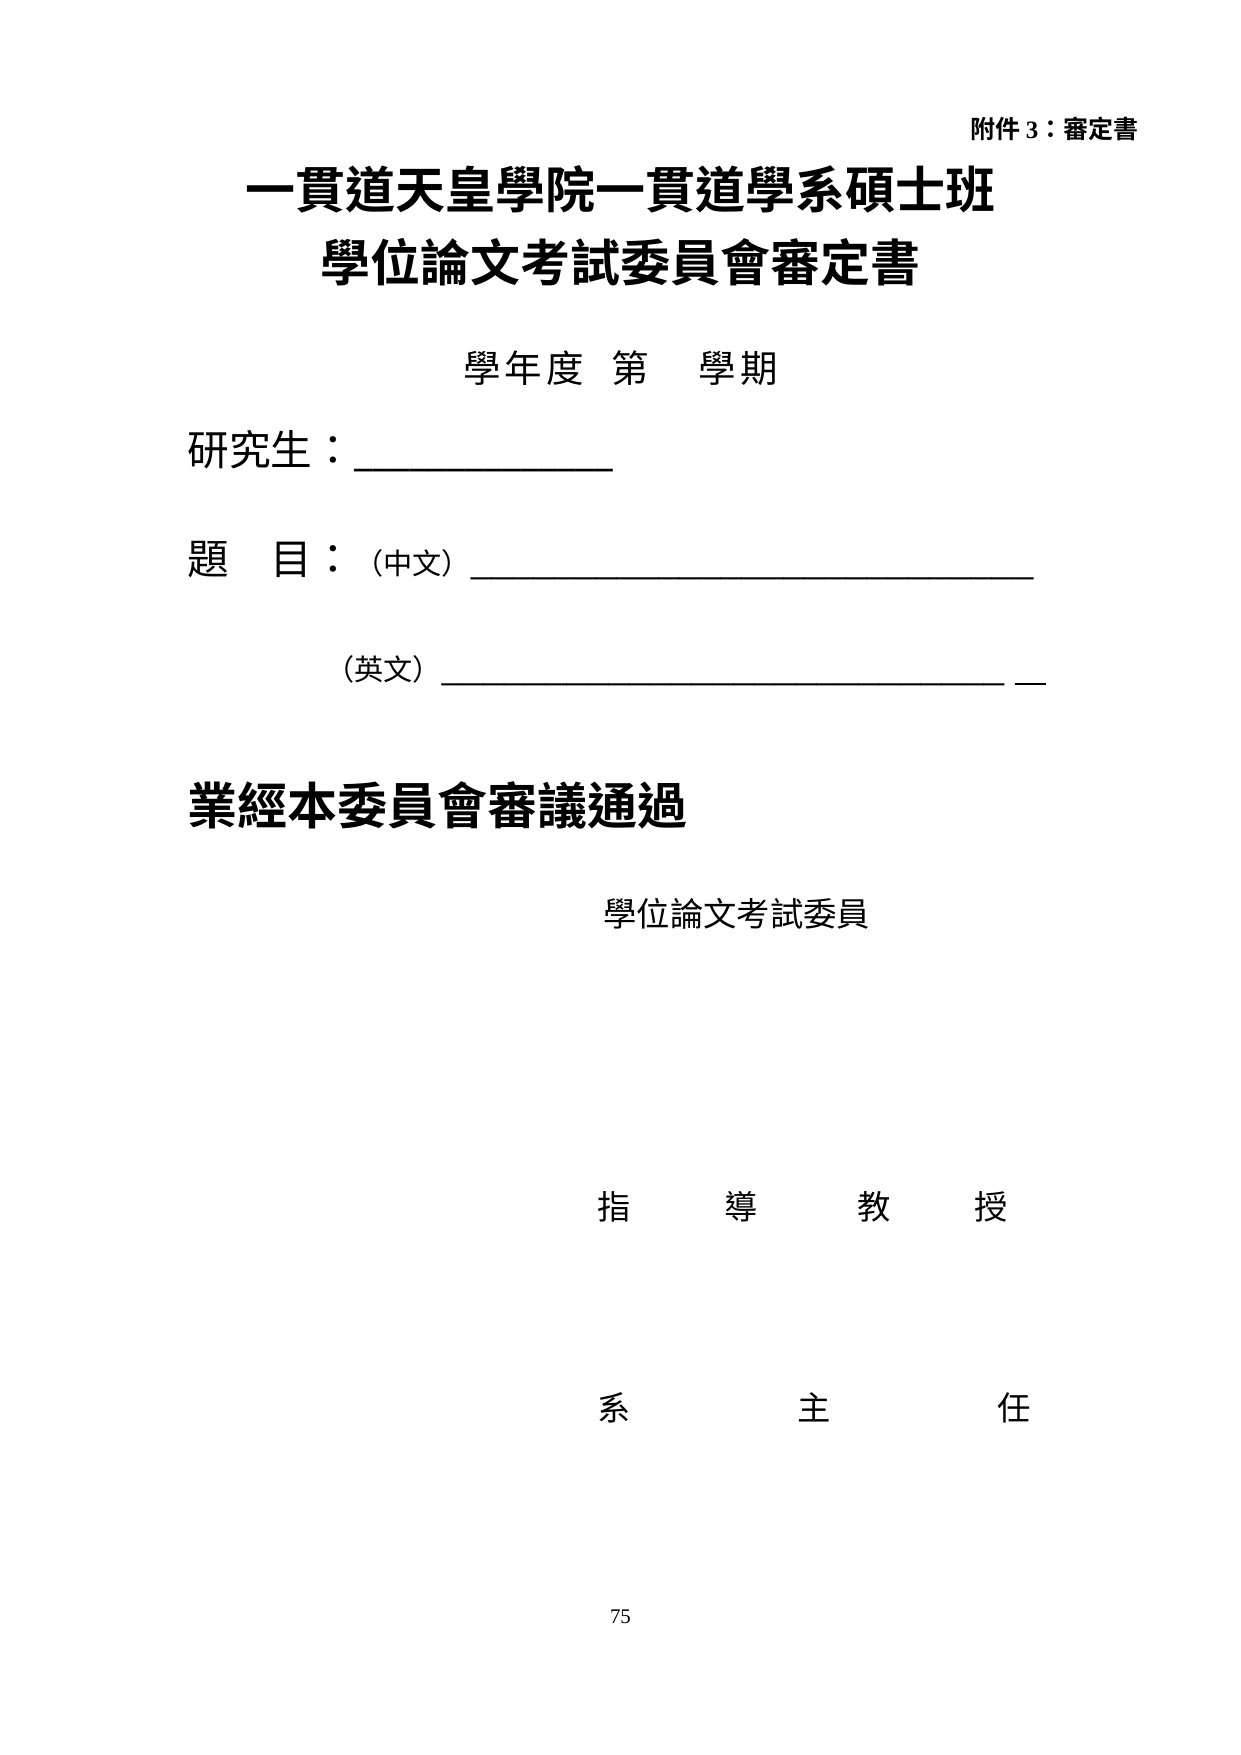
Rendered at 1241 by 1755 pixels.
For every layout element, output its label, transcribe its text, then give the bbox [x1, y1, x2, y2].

text 題 目：（中文）___________________________ [187, 526, 1053, 586]
text 附件3：審定書 [971, 109, 1144, 146]
text 指 導 教 授 [597, 1181, 1053, 1229]
text 一貫道天皇學院一貫道學系碩士班 [187, 102, 1159, 223]
text 學年度 第 學期 [187, 339, 1053, 393]
text 學位論文考試委員會審定書 [187, 223, 1053, 296]
text 系 主 任 [597, 1381, 1053, 1430]
text （英文）___________________________ [325, 641, 1053, 689]
text 學位論文考試委員 [603, 888, 1053, 936]
text 研究生：______________ [187, 417, 1053, 478]
text 業經本委員會審議通過 [187, 767, 1053, 839]
